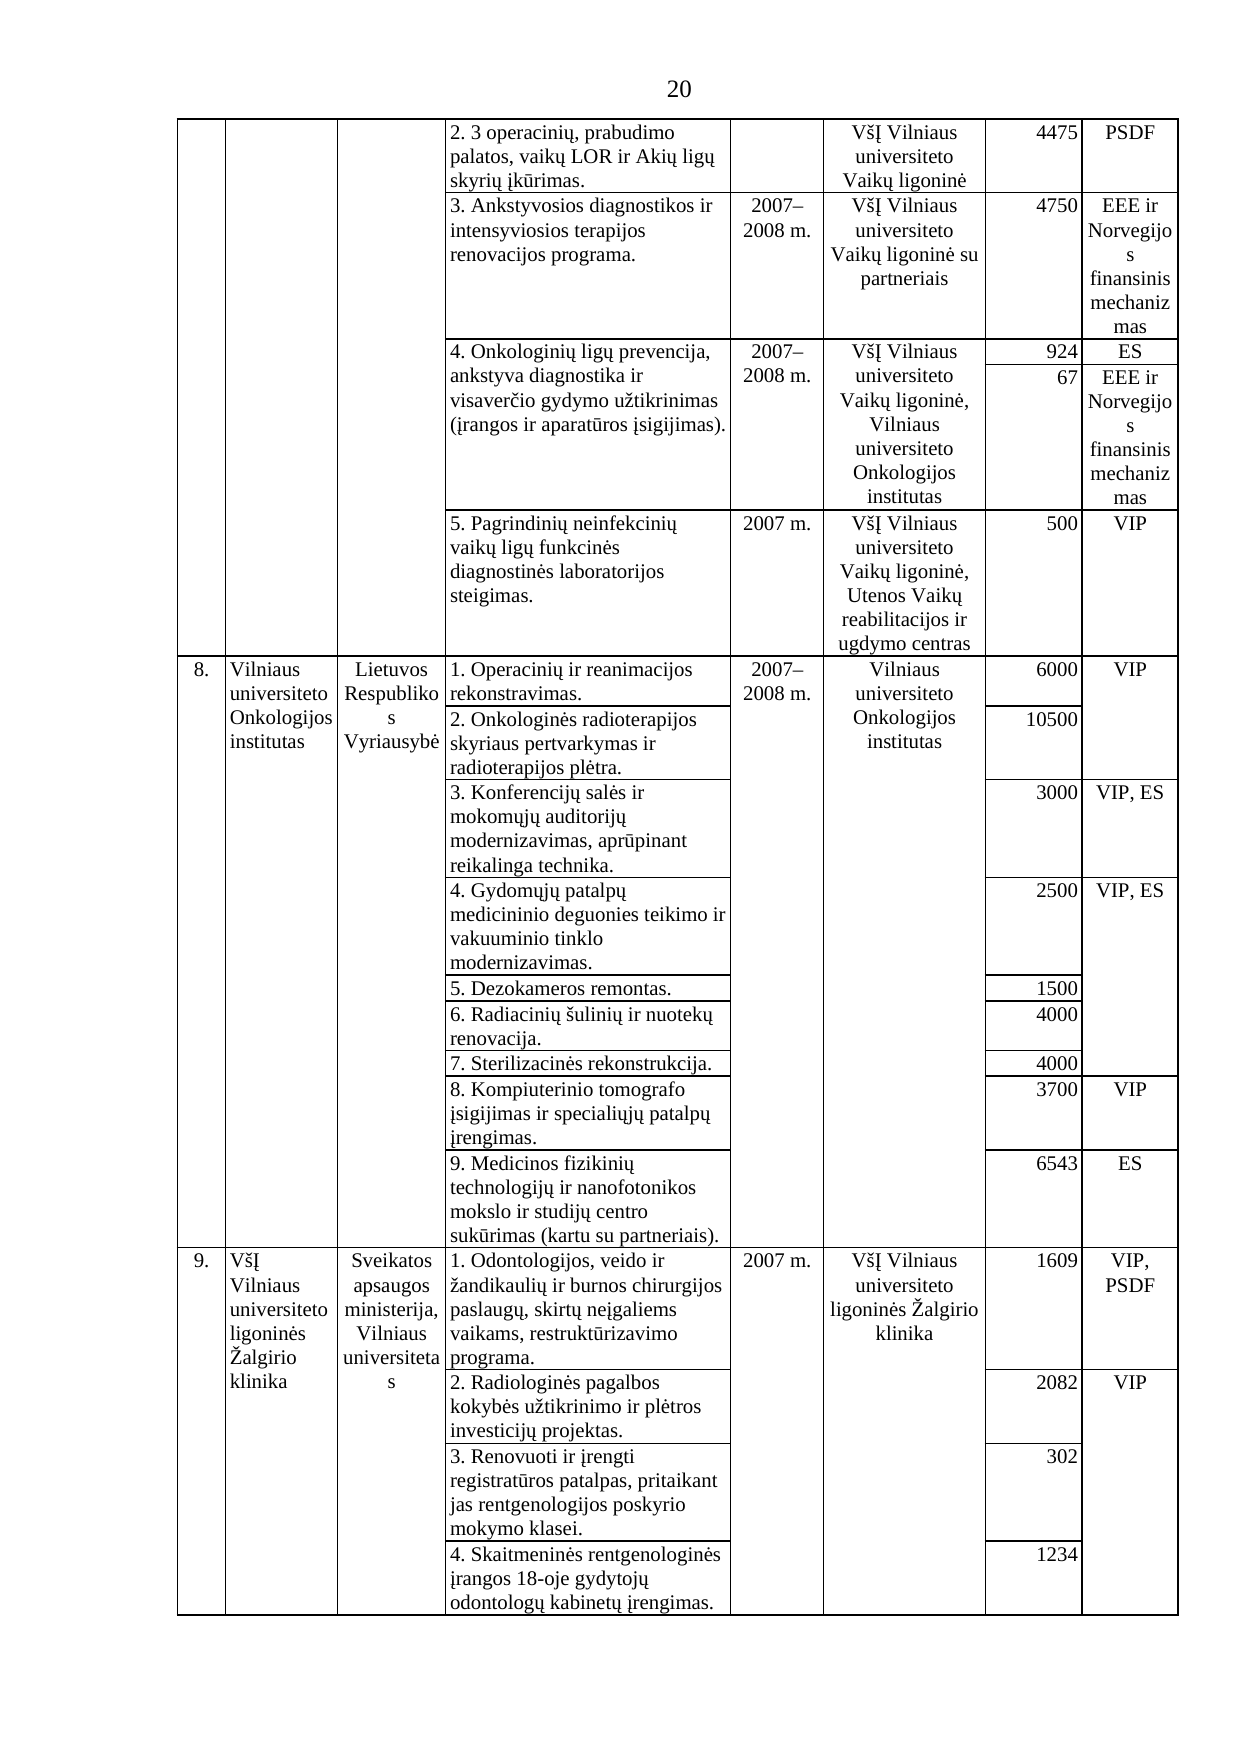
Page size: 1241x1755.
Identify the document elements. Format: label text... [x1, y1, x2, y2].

table_cell 3. Ankstyvosios diagnostikos ir intensyviosios terapijos renovacijos programa. [446, 193, 730, 338]
table_cell Sveikatos apsaugos ministerija, Vilniaus universitetas [338, 1248, 445, 1614]
table_cell EEE ir Norvegijos finansinis mechanizmas [1083, 193, 1177, 338]
table_cell 5. Pagrindinių neinfekcinių vaikų ligų funkcinės diagnostinės laboratorijos steigimas. [446, 511, 730, 655]
table_cell 1234 [986, 1542, 1081, 1614]
table_cell 3700 [986, 1077, 1081, 1149]
table_cell 9. [178, 1248, 225, 1614]
table_cell 2. 3 operacinių, prabudimo palatos, vaikų LOR ir Akių ligų skyrių įkūrimas. [446, 120, 730, 192]
table_cell [1179, 338, 1185, 363]
table_cell 6000 [986, 657, 1081, 705]
table_cell 10500 [986, 707, 1081, 779]
table_cell 7. Sterilizacinės rekonstrukcija. [446, 1051, 730, 1075]
table_cell [1179, 118, 1185, 192]
table_cell 4475 [986, 120, 1081, 192]
table_cell VIP [1083, 1370, 1177, 1614]
table_cell 2007–2008 m. [731, 340, 823, 509]
table_cell 3. Konferencijų salės ir mokomųjų auditorijų modernizavimas, aprūpinant reikalinga technika. [446, 780, 730, 877]
table_cell 2500 [986, 878, 1081, 974]
table_cell 4000 [986, 1051, 1081, 1075]
table_cell 4. Skaitmeninės rentgenologinės įrangos 18-oje gydytojų odontologų kabinetų įrengimas. [446, 1542, 730, 1614]
table_cell EEE ir Norvegijos finansinis mechanizmas [1083, 365, 1177, 509]
table_cell 500 [986, 511, 1081, 655]
table_cell 2. Onkologinės radioterapijos skyriaus pertvarkymas ir radioterapijos plėtra. [446, 707, 730, 779]
table_cell [1179, 1443, 1185, 1540]
table_cell VšĮ Vilniaus universiteto Vaikų ligoninė [824, 120, 985, 192]
table_cell [1179, 192, 1185, 338]
table_cell VšĮ Vilniaus universiteto Vaikų ligoninė, Vilniaus universiteto Onkologijos institutas [824, 340, 985, 509]
table_cell [1179, 1247, 1185, 1369]
table_cell 4. Onkologinių ligų prevencija, ankstyva diagnostika ir visaverčio gydymo užtikrinimas (įrangos ir aparatūros įsigijimas). [446, 340, 730, 509]
table_cell [338, 120, 445, 655]
table_cell 4750 [986, 193, 1081, 338]
table_cell 3. Renovuoti ir įrengti registratūros patalpas, pritaikant jas rentgenologijos poskyrio mokymo klasei. [446, 1444, 730, 1540]
table_cell [1179, 974, 1185, 1000]
table_cell VšĮ Vilniaus universiteto ligoninės Žalgirio klinika [226, 1248, 337, 1614]
table_cell ES [1083, 340, 1177, 363]
table_cell [1179, 1050, 1185, 1075]
table_cell Lietuvos Respublikos Vyriausybė [338, 657, 445, 1247]
table_cell [1179, 1149, 1185, 1247]
table_cell VIP [1083, 511, 1177, 655]
table_cell [1179, 779, 1185, 877]
table_cell 4000 [986, 1002, 1081, 1050]
table_cell VIP, PSDF [1083, 1248, 1177, 1369]
table_cell VšĮ Vilniaus universiteto ligoninės Žalgirio klinika [824, 1248, 985, 1614]
table_cell [731, 120, 823, 192]
table_cell [1179, 1075, 1185, 1149]
table_cell 8. Kompiuterinio tomografo įsigijimas ir specialiųjų patalpų įrengimas. [446, 1077, 730, 1149]
table_cell 4. Gydomųjų patalpų medicininio deguonies teikimo ir vakuuminio tinklo modernizavimas. [446, 878, 730, 974]
table_cell VšĮ Vilniaus universiteto Vaikų ligoninė su partneriais [824, 193, 985, 338]
table_cell 2. Radiologinės pagalbos kokybės užtikrinimo ir plėtros investicijų projektas. [446, 1370, 730, 1442]
table_cell [1179, 1000, 1185, 1050]
table_cell 1500 [986, 976, 1081, 1000]
table_cell 302 [986, 1444, 1081, 1540]
table_cell VIP [1083, 657, 1177, 779]
table_cell [1179, 364, 1185, 509]
table_cell VšĮ Vilniaus universiteto Vaikų ligoninė, Utenos Vaikų reabilitacijos ir ugdymo centras [824, 511, 985, 655]
table_cell 3000 [986, 780, 1081, 877]
table_cell 9. Medicinos fizikinių technologijų ir nanofotonikos mokslo ir studijų centro sukūrimas (kartu su partneriais). [446, 1151, 730, 1247]
table_cell Vilniaus universiteto Onkologijos institutas [226, 657, 337, 1247]
table_cell 6543 [986, 1151, 1081, 1247]
table_cell 5. Dezokameros remontas. [446, 976, 730, 1000]
table_cell 1609 [986, 1248, 1081, 1369]
table_cell [1179, 1369, 1185, 1442]
table_cell 2007 m. [731, 1248, 823, 1614]
table_cell PSDF [1083, 120, 1177, 192]
table_cell 67 [986, 365, 1081, 509]
table_cell 6. Radiacinių šulinių ir nuotekų renovacija. [446, 1002, 730, 1050]
table_cell 2007 m. [731, 511, 823, 655]
table_cell VIP, ES [1083, 780, 1177, 877]
table_cell [178, 120, 225, 655]
table_cell ES [1083, 1151, 1177, 1247]
table_cell VIP, ES [1083, 878, 1177, 1075]
table_cell [1179, 877, 1185, 974]
table_cell 924 [986, 340, 1081, 363]
table_cell [1179, 509, 1185, 655]
table_cell VIP [1083, 1077, 1177, 1149]
table_cell [226, 120, 337, 655]
table_cell 2082 [986, 1370, 1081, 1442]
table_cell 2007–2008 m. [731, 657, 823, 1247]
table_cell [1179, 655, 1185, 705]
table_cell 1. Odontologijos, veido ir žandikaulių ir burnos chirurgijos paslaugų, skirtų neįgaliems vaikams, restruktūrizavimo programa. [446, 1248, 730, 1369]
table_cell [1179, 705, 1185, 779]
table_cell [1179, 1540, 1185, 1614]
table_cell Vilniaus universiteto Onkologijos institutas [824, 657, 985, 1247]
table_cell 2007–2008 m. [731, 193, 823, 338]
table_cell 8. [178, 657, 225, 1247]
table_cell 1. Operacinių ir reanimacijos rekonstravimas. [446, 657, 730, 705]
